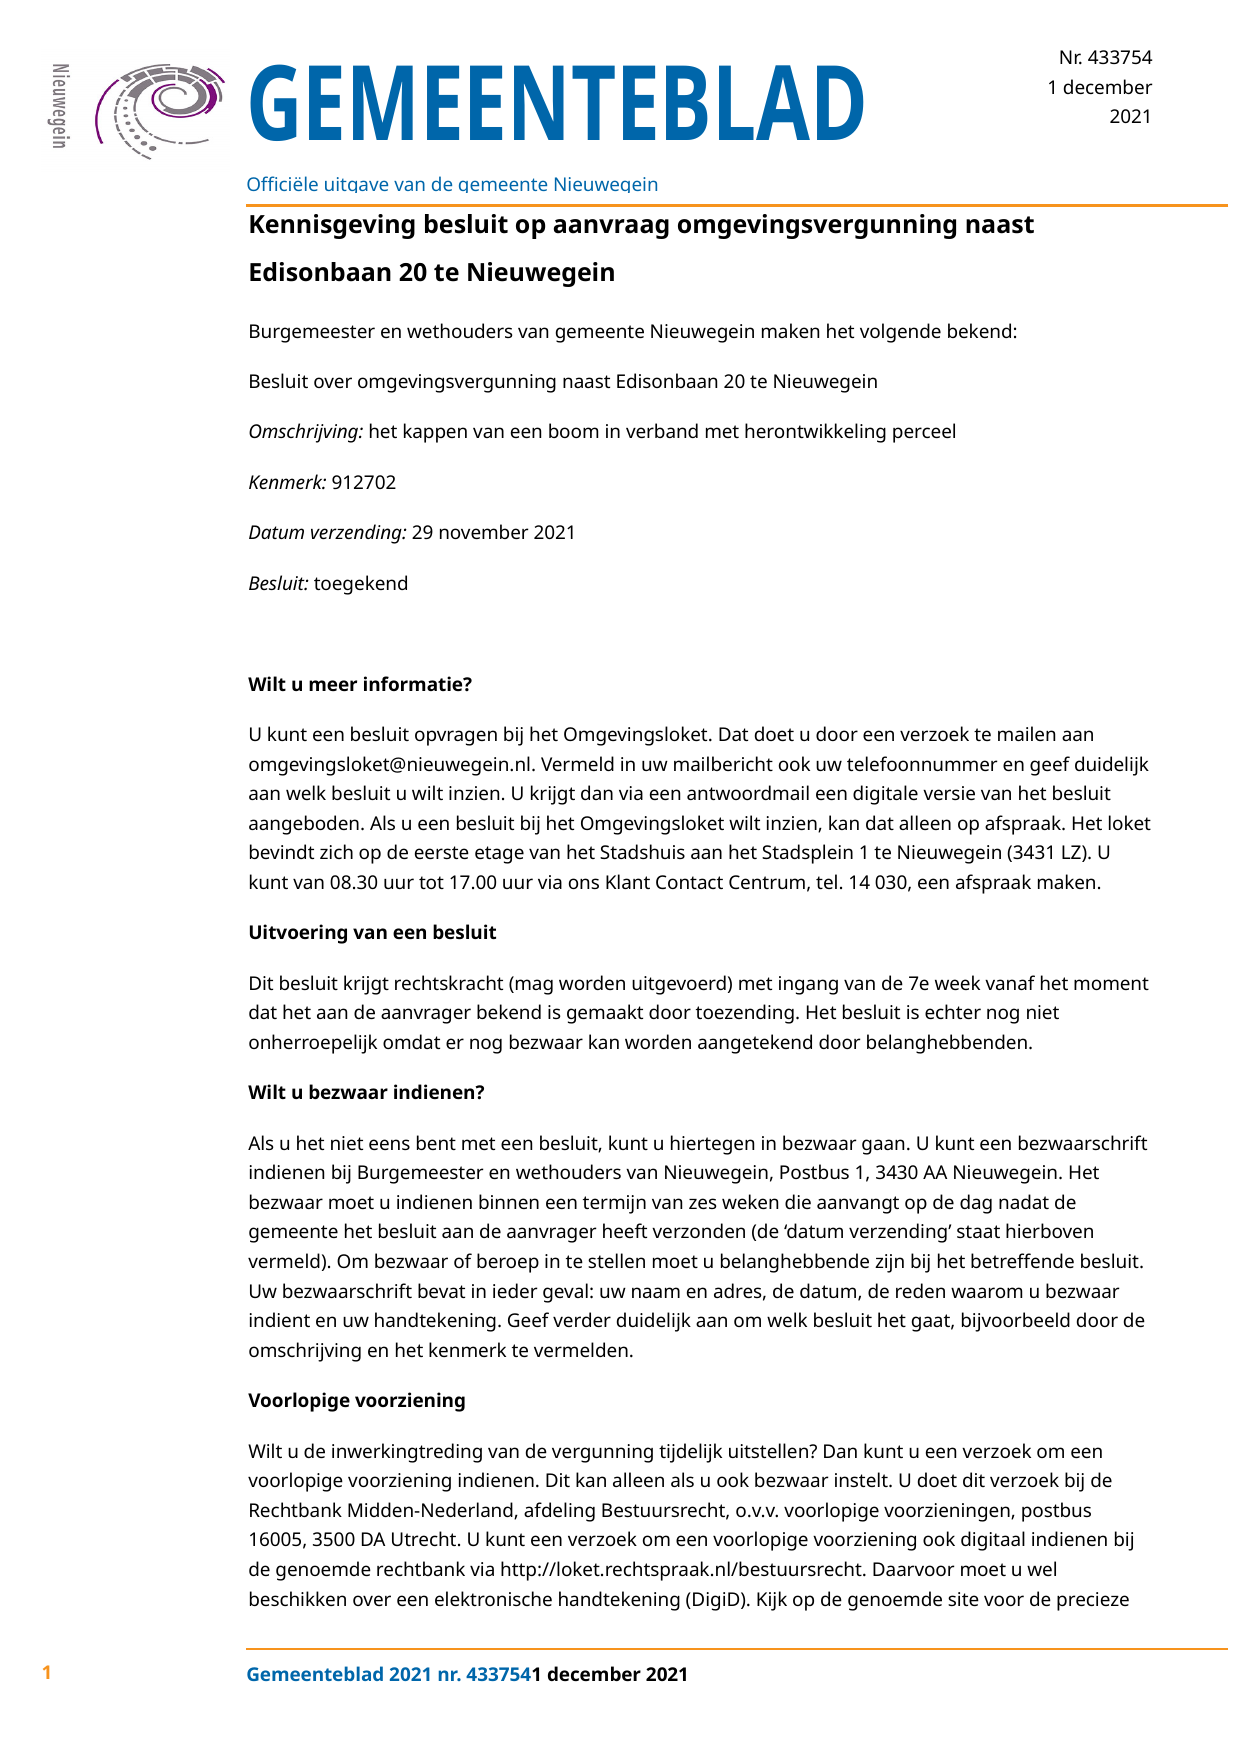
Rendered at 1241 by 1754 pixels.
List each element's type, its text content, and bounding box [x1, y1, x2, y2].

text Kenmerk: 912702 [248, 469, 1152, 495]
text Wilt u de inwerkingtreding van de vergunning tijdelijk uitstellen? Dan kunt u een verzoek om een voorlopige voorziening indienen. Dit kan alleen als u ook bezwaar instelt. U doet dit verzoek bij de Rechtbank Midden-Nederland, afdeling Bestuursrecht, o.v.v. voorlopige voorzieningen, postbus 16005, 3500 DA Utrecht. U kunt een verzoek om een voorlopige voorziening ook digitaal indienen bij de genoemde rechtbank via http://loket.rechtspraak.nl/bestuursrecht. Daarvoor moet u wel beschikken over een elektronische handtekening (DigiD). Kijk op de genoemde site voor de precieze [248, 1438, 1152, 1612]
text Wilt u meer informatie? [248, 671, 1152, 697]
text Burgemeester en wethouders van gemeente Nieuwegein maken het volgende bekend: [248, 318, 1152, 344]
text Kennisgeving besluit op aanvraag omgevingsvergunning naast Edisonbaan 20 te Nieuwegein [248, 207, 1152, 288]
text Dit besluit krijgt rechtskracht (mag worden uitgevoerd) met ingang van de 7e week vanaf het moment dat het aan de aanvrager bekend is gemaakt door toezending. Het besluit is echter nog niet onherroepelijk omdat er nog bezwaar kan worden aangetekend door belanghebbenden. [248, 970, 1152, 1055]
text Besluit over omgevingsvergunning naast Edisonbaan 20 te Nieuwegein [248, 368, 1152, 394]
text Voorlopige voorziening [248, 1387, 1152, 1413]
text Als u het niet eens bent met een besluit, kunt u hiertegen in bezwaar gaan. U kunt een bezwaarschrift indienen bij Burgemeester en wethouders van Nieuwegein, Postbus 1, 3430 AA Nieuwegein. Het bezwaar moet u indienen binnen een termijn van zes weken die aanvangt op de dag nadat de gemeente het besluit aan de aanvrager heeft verzonden (de ‘datum verzending’ staat hierboven vermeld). Om bezwaar of beroep in te stellen moet u belanghebbende zijn bij het betreffende besluit. Uw bezwaarschrift bevat in ieder geval: uw naam en adres, de datum, de reden waarom u bezwaar indient en uw handtekening. Geef verder duidelijk aan om welk besluit het gaat, bijvoorbeeld door de omschrijving en het kenmerk te vermelden. [248, 1130, 1152, 1363]
text Besluit: toegekend [248, 570, 1152, 596]
text Uitvoering van een besluit [248, 919, 1152, 945]
picture [41, 47, 231, 172]
text Datum verzending: 29 november 2021 [248, 519, 1152, 545]
text Wilt u bezwaar indienen? [248, 1079, 1152, 1105]
text Omschrijving: het kappen van een boom in verband met herontwikkeling perceel [248, 419, 1152, 444]
text U kunt een besluit opvragen bij het Omgevingsloket. Dat doet u door een verzoek te mailen aan omgevingsloket@nieuwegein.nl. Vermeld in uw mailbericht ook uw telefoonnummer en geef duidelijk aan welk besluit u wilt inzien. U krijgt dan via een antwoordmail een digitale versie van het besluit aangeboden. Als u een besluit bij het Omgevingsloket wilt inzien, kan dat alleen op afspraak. Het loket bevindt zich op de eerste etage van het Stadshuis aan het Stadsplein 1 te Nieuwegein (3431 LZ). U kunt van 08.30 uur tot 17.00 uur via ons Klant Contact Centrum, tel. 14 030, een afspraak maken. [248, 721, 1152, 895]
